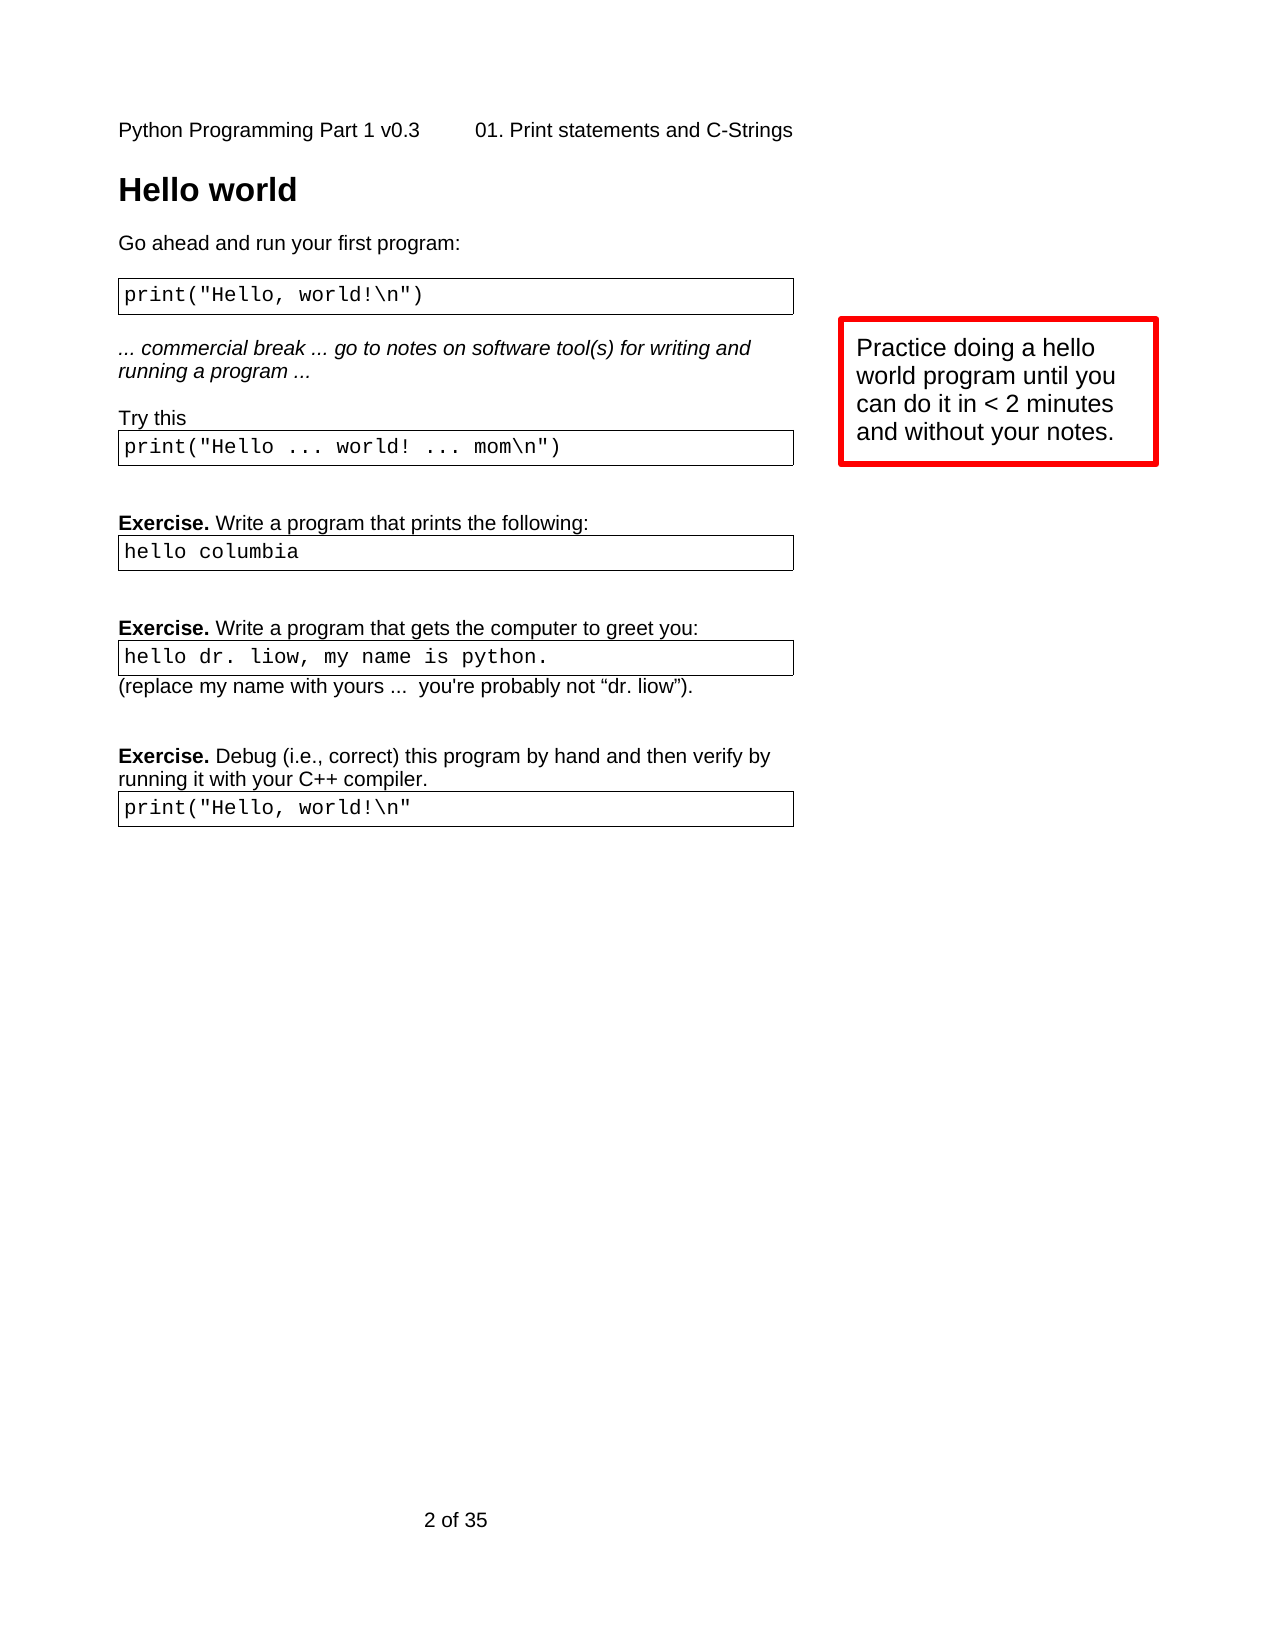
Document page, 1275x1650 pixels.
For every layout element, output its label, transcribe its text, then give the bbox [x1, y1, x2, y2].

text Exercise. Write a program that gets the computer to greet you: [118, 617, 793, 640]
table_header hello dr. liow, my name is python. [119, 641, 793, 675]
text ... commercial break ... go to notes on software tool(s) for writing and running a program ... [118, 337, 793, 383]
text (replace my name with yours ... you're probably not “dr. liow”). [118, 676, 793, 698]
text Go ahead and run your first program: [118, 232, 793, 255]
table_header hello columbia [119, 536, 793, 570]
table_header print("Hello, world!\n") [119, 279, 793, 313]
text Exercise. Write a program that prints the following: [118, 512, 793, 535]
table_header print("Hello, world!\n" [119, 792, 793, 826]
text Try this [118, 407, 793, 430]
text Hello world [118, 171, 793, 209]
text Exercise. Debug (i.e., correct) this program by hand and then verify by running it with your C++ compiler. [118, 745, 793, 791]
table_header print("Hello ... world! ... mom\n") [119, 431, 793, 465]
